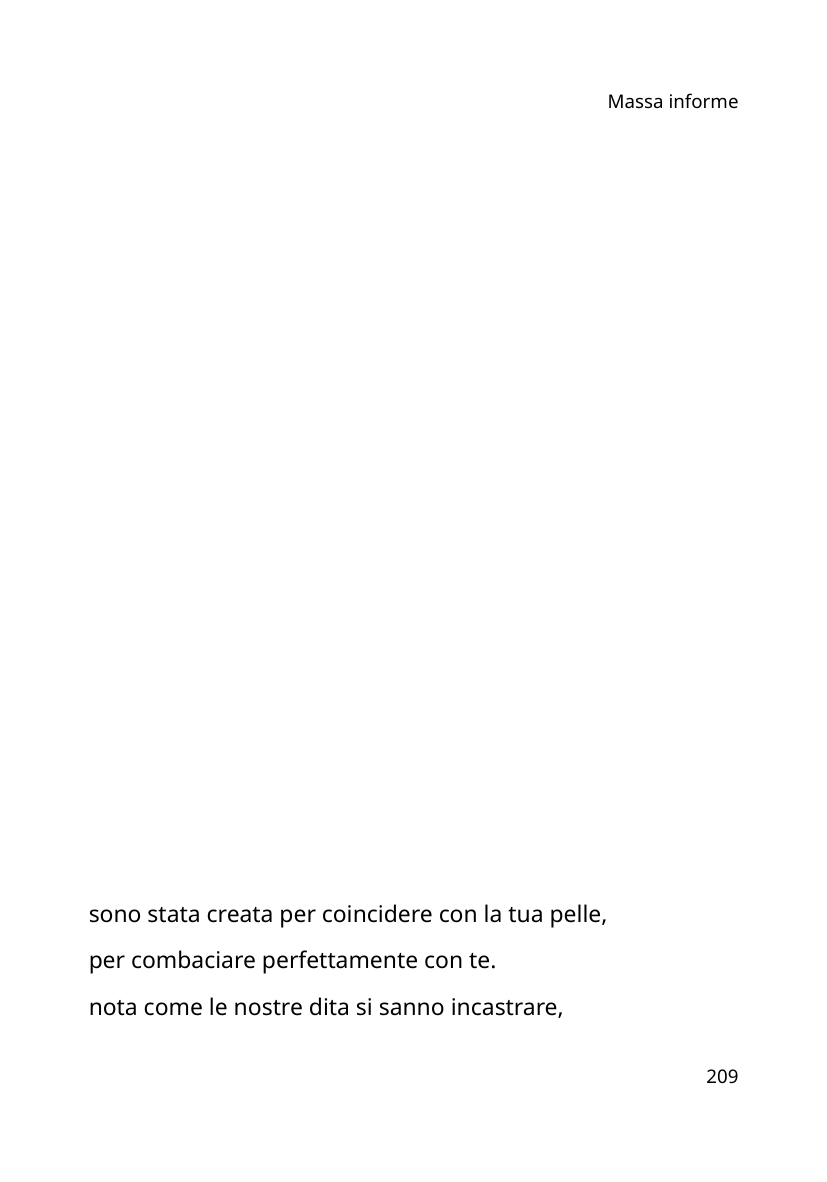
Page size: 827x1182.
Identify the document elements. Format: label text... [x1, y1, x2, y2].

text sono stata creata per coincidere con la tua pelle, [88, 897, 738, 929]
text nota come le nostre dita si sanno incastrare, [88, 991, 738, 1022]
text per combaciare perfettamente con te. [88, 944, 738, 976]
